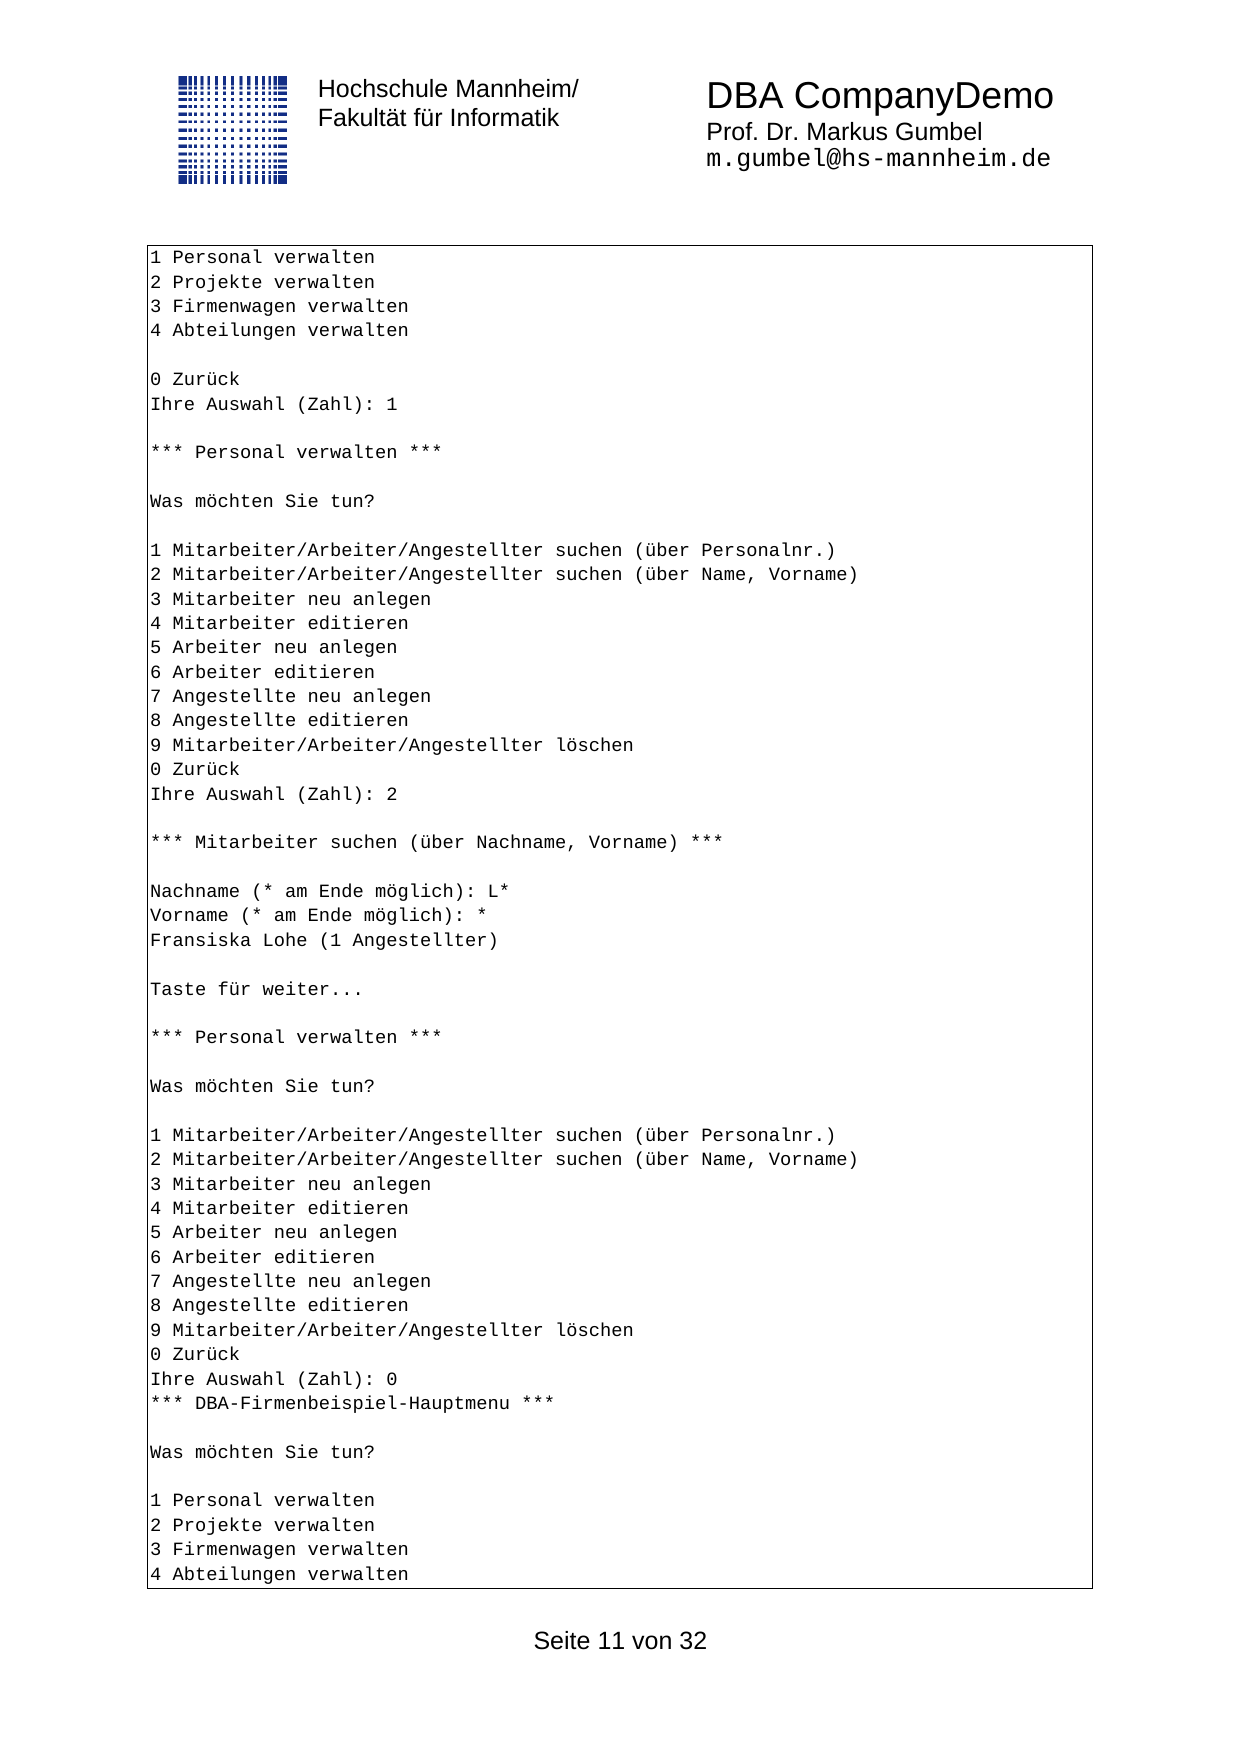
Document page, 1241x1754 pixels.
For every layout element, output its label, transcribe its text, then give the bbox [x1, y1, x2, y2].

text 2 Mitarbeiter/Arbeiter/Angestellter suchen (über Name, Vorname) [148, 562, 1092, 586]
text Vorname (* am Ende möglich): * [148, 903, 1092, 927]
text *** DBA-Firmenbeispiel-Hauptmenu *** [148, 1391, 1092, 1415]
text *** Personal verwalten *** [148, 1025, 1092, 1049]
text 0 Zurück [148, 367, 1092, 391]
text 9 Mitarbeiter/Arbeiter/Angestellter löschen [148, 1317, 1092, 1342]
text 2 Mitarbeiter/Arbeiter/Angestellter suchen (über Name, Vorname) [148, 1147, 1092, 1171]
text 3 Mitarbeiter neu anlegen [148, 586, 1092, 611]
picture [176, 73, 289, 185]
text 4 Mitarbeiter editieren [148, 611, 1092, 635]
text 0 Zurück [148, 1342, 1092, 1366]
text Was möchten Sie tun? [148, 1074, 1092, 1098]
text Ihre Auswahl (Zahl): 0 [148, 1366, 1092, 1391]
text 5 Arbeiter neu anlegen [148, 635, 1092, 659]
text 9 Mitarbeiter/Arbeiter/Angestellter löschen [148, 732, 1092, 757]
text Nachname (* am Ende möglich): L* [148, 879, 1092, 903]
text 7 Angestellte neu anlegen [148, 1269, 1092, 1293]
text 3 Mitarbeiter neu anlegen [148, 1171, 1092, 1196]
text Fransiska Lohe (1 Angestellter) [148, 927, 1092, 952]
text 8 Angestellte editieren [148, 1293, 1092, 1317]
text 1 Mitarbeiter/Arbeiter/Angestellter suchen (über Personalnr.) [148, 1122, 1092, 1147]
text 6 Arbeiter editieren [148, 1244, 1092, 1269]
text 0 Zurück [148, 757, 1092, 781]
text 1 Mitarbeiter/Arbeiter/Angestellter suchen (über Personalnr.) [148, 537, 1092, 562]
text Ihre Auswahl (Zahl): 1 [148, 391, 1092, 416]
text *** Mitarbeiter suchen (über Nachname, Vorname) *** [148, 830, 1092, 854]
text 3 Firmenwagen verwalten [148, 1537, 1092, 1561]
text 5 Arbeiter neu anlegen [148, 1220, 1092, 1244]
text 3 Firmenwagen verwalten [148, 294, 1092, 318]
text *** Personal verwalten *** [148, 440, 1092, 464]
text 4 Abteilungen verwalten [148, 318, 1092, 342]
text Ihre Auswahl (Zahl): 2 [148, 781, 1092, 806]
text Was möchten Sie tun? [148, 1439, 1092, 1464]
text 1 Personal verwalten [148, 246, 1092, 269]
text Taste für weiter... [148, 976, 1092, 1001]
text 8 Angestellte editieren [148, 708, 1092, 732]
text Was möchten Sie tun? [148, 489, 1092, 513]
text 4 Mitarbeiter editieren [148, 1196, 1092, 1220]
text 4 Abteilungen verwalten [148, 1561, 1092, 1588]
text 6 Arbeiter editieren [148, 659, 1092, 684]
text 2 Projekte verwalten [148, 269, 1092, 294]
text 1 Personal verwalten [148, 1488, 1092, 1512]
text 7 Angestellte neu anlegen [148, 684, 1092, 708]
text 2 Projekte verwalten [148, 1512, 1092, 1537]
